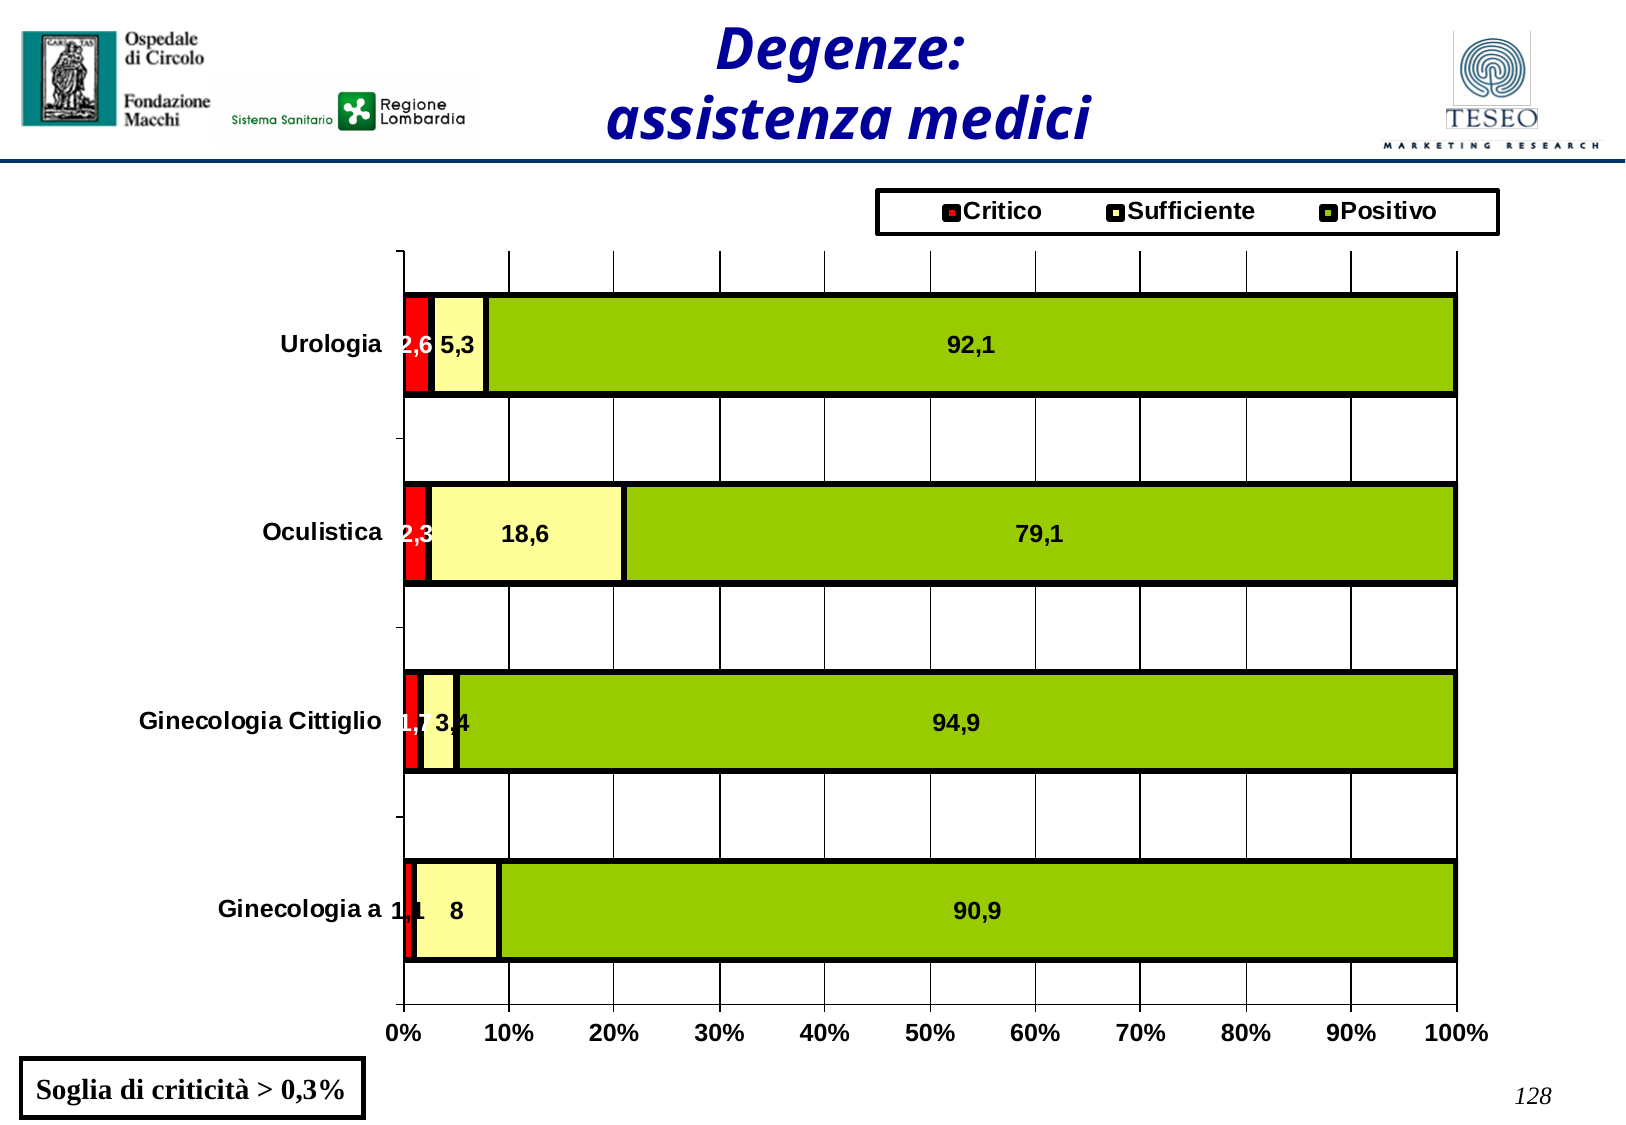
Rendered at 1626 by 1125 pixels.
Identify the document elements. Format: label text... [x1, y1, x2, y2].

picture [1381, 31, 1604, 149]
picture [21, 31, 483, 149]
text_box Soglia di criticità > 0,3% [21, 1058, 364, 1118]
picture [64, 178, 1527, 1077]
text_box Degenze: assistenza medici [304, 18, 1392, 144]
